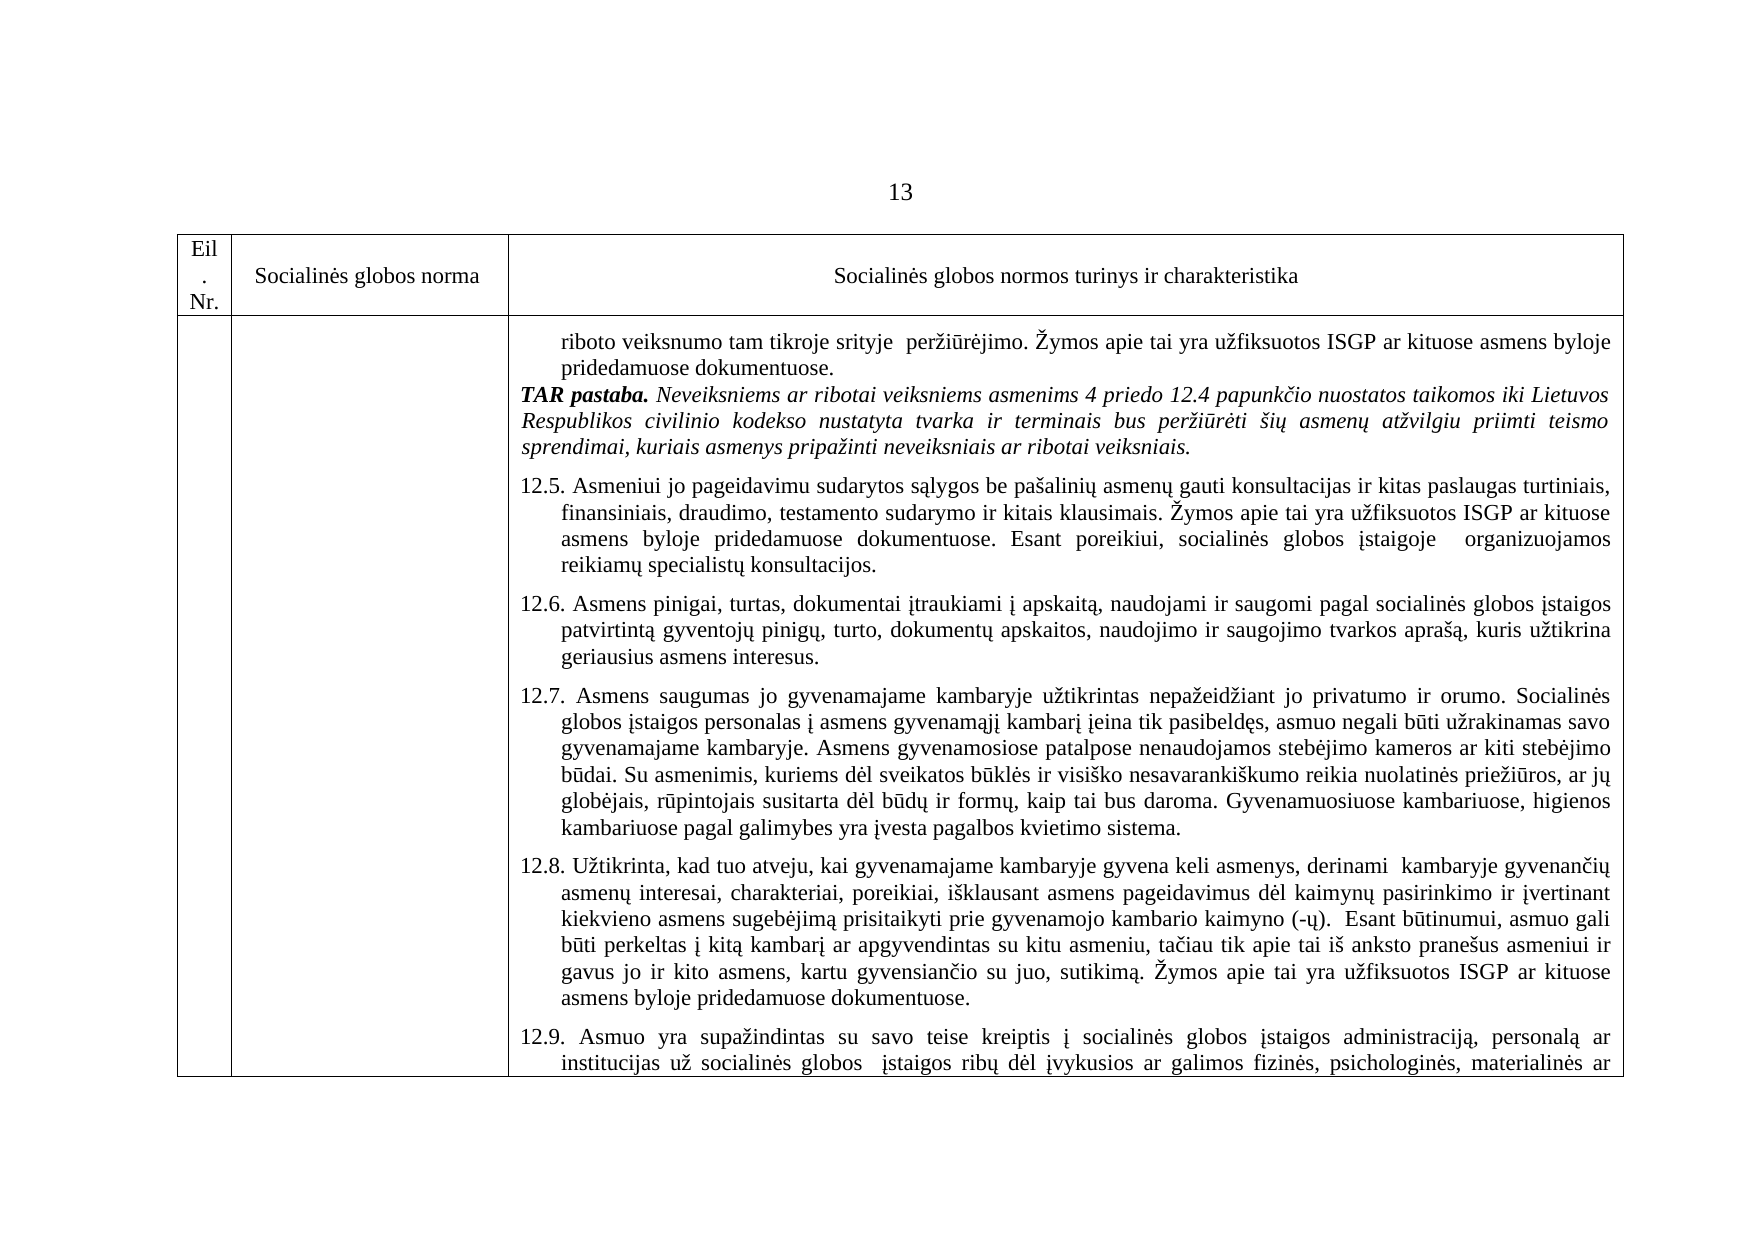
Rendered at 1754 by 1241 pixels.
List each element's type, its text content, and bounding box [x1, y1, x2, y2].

table_cell [178, 316, 231, 1076]
table_header Socialinės globos normos turinys ir charakteristika [509, 235, 1623, 314]
table_cell [232, 316, 508, 1076]
table_cell riboto veiksnumo tam tikroje srityje peržiūrėjimo. Žymos apie tai yra užfiksuotos ISGP ar kituose asmens byloje pridedamuose dokumentuose. TAR pastaba. Neveiksniems ar ribotai veiksniems asmenims 4 priedo 12.4 papunkčio nuostatos taikomos iki Lietuvos Respublikos civilinio kodekso nustatyta tvarka ir terminais bus peržiūrėti šių asmenų atžvilgiu priimti teismo sprendimai, kuriais asmenys pripažinti neveiksniais ar ribotai veiksniais. 12.5. Asmeniui jo pageidavimu sudarytos sąlygos be pašalinių asmenų gauti konsultacijas ir kitas paslaugas turtiniais, finansiniais, draudimo, testamento sudarymo ir kitais klausimais. Žymos apie tai yra užfiksuotos ISGP ar kituose asmens byloje pridedamuose dokumentuose. Esant poreikiui, socialinės globos įstaigoje organizuojamos reikiamų specialistų konsultacijos. 12.6. Asmens pinigai, turtas, dokumentai įtraukiami į apskaitą, naudojami ir saugomi pagal socialinės globos įstaigos patvirtintą gyventojų pinigų, turto, dokumentų apskaitos, naudojimo ir saugojimo tvarkos aprašą, kuris užtikrina geriausius asmens interesus. 12.7. Asmens saugumas jo gyvenamajame kambaryje užtikrintas nepažeidžiant jo privatumo ir orumo. Socialinės globos įstaigos personalas į asmens gyvenamąjį kambarį įeina tik pasibeldęs, asmuo negali būti užrakinamas savo gyvenamajame kambaryje. Asmens gyvenamosiose patalpose nenaudojamos stebėjimo kameros ar kiti stebėjimo būdai. Su asmenimis, kuriems dėl sveikatos būklės ir visiško nesavarankiškumo reikia nuolatinės priežiūros, ar jų globėjais, rūpintojais susitarta dėl būdų ir formų, kaip tai bus daroma. Gyvenamuosiuose kambariuose, higienos kambariuose pagal galimybes yra įvesta pagalbos kvietimo sistema. 12.8. Užtikrinta, kad tuo atveju, kai gyvenamajame kambaryje gyvena keli asmenys, derinami kambaryje gyvenančių asmenų interesai, charakteriai, poreikiai, išklausant asmens pageidavimus dėl kaimynų pasirinkimo ir įvertinant kiekvieno asmens sugebėjimą prisitaikyti prie gyvenamojo kambario kaimyno (-ų). Esant būtinumui, asmuo gali būti perkeltas į kitą kambarį ar apgyvendintas su kitu asmeniu, tačiau tik apie tai iš anksto pranešus asmeniui ir gavus jo ir kito asmens, kartu gyvensiančio su juo, sutikimą. Žymos apie tai yra užfiksuotos ISGP ar kituose asmens byloje pridedamuose dokumentuose. 12.9. Asmuo yra supažindintas su savo teise kreiptis į socialinės globos įstaigos administraciją, personalą ar institucijas už socialinės globos įstaigos ribų dėl įvykusios ar galimos fizinės, psichologinės, materialinės ar [509, 316, 1623, 1076]
table_header Socialinės globos norma [232, 235, 508, 314]
table_header Eil. Nr. [178, 235, 231, 314]
